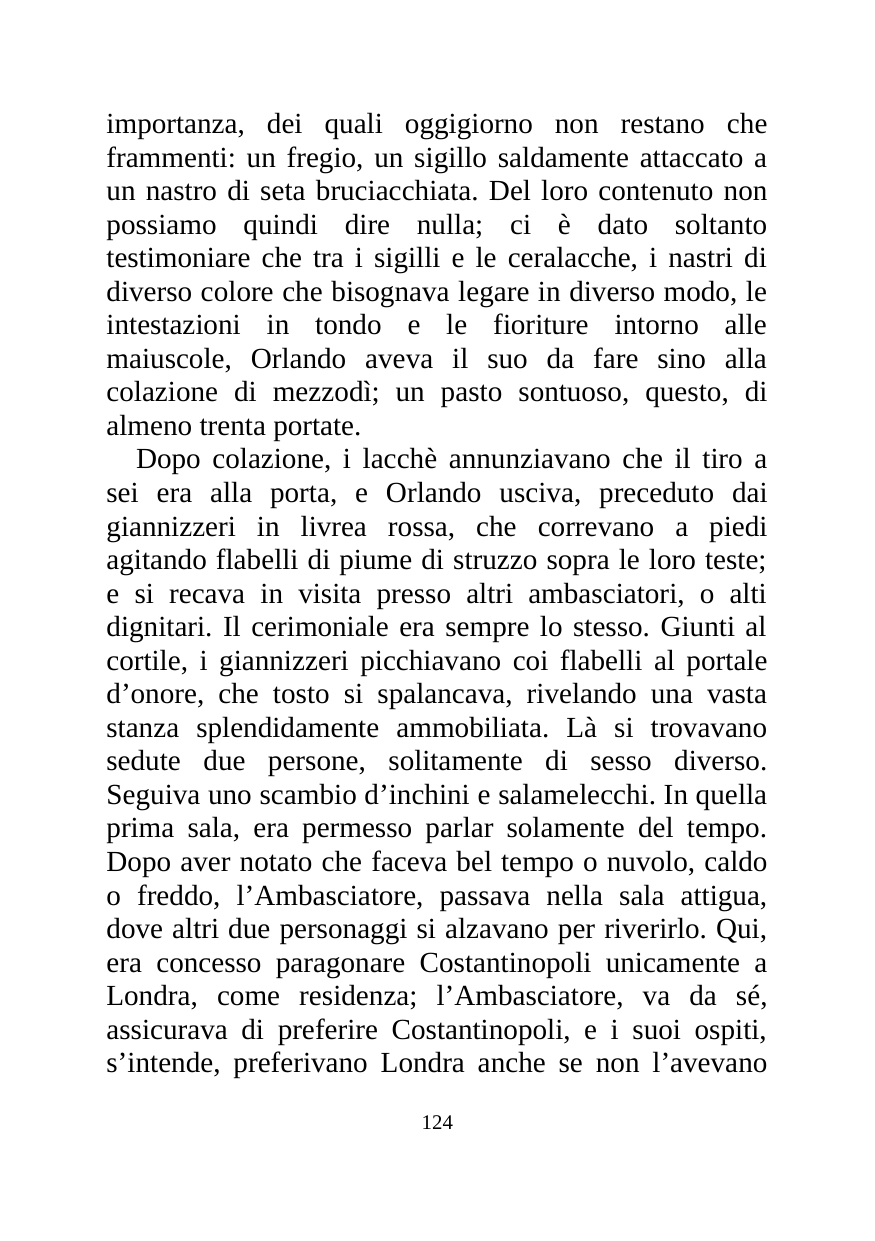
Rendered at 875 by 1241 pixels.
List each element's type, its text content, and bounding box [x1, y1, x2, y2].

text Dopo colazione, i lacchè annunziavano che il tiro a sei era alla porta, e Orlando usciva, preceduto dai giannizzeri in livrea rossa, che correvano a piedi agitando flabelli di piume di struzzo sopra le loro teste; e si recava in visita presso altri ambasciatori, o alti dignitari. Il cerimoniale era sempre lo stesso. Giunti al cortile, i giannizzeri picchiavano coi flabelli al portale d’onore, che tosto si spalancava, rivelando una vasta stanza splendidamente ammobiliata. Là si trovavano sedute due persone, solitamente di sesso diverso. Seguiva uno scambio d’inchini e salamelecchi. In quella prima sala, era permesso parlar solamente del tempo. Dopo aver notato che faceva bel tempo o nuvolo, caldo o freddo, l’Ambasciatore, passava nella sala attigua, dove altri due personaggi si alzavano per riverirlo. Qui, era concesso paragonare Costantinopoli unicamente a Londra, come residenza; l’Ambasciatore, va da sé, assicurava di preferire Costantinopoli, e i suoi ospiti, s’intende, preferivano Londra anche se non l’avevano [106, 442, 768, 1079]
text importanza, dei quali oggigiorno non restano che frammenti: un fregio, un sigillo saldamente attaccato a un nastro di seta bruciacchiata. Del loro contenuto non possiamo quindi dire nulla; ci è dato soltanto testimoniare che tra i sigilli e le ceralacche, i nastri di diverso colore che bisognava legare in diverso modo, le intestazioni in tondo e le fioriture intorno alle maiuscole, Orlando aveva il suo da fare sino alla colazione di mezzodì; un pasto sontuoso, questo, di almeno trenta portate. [106, 106, 768, 442]
